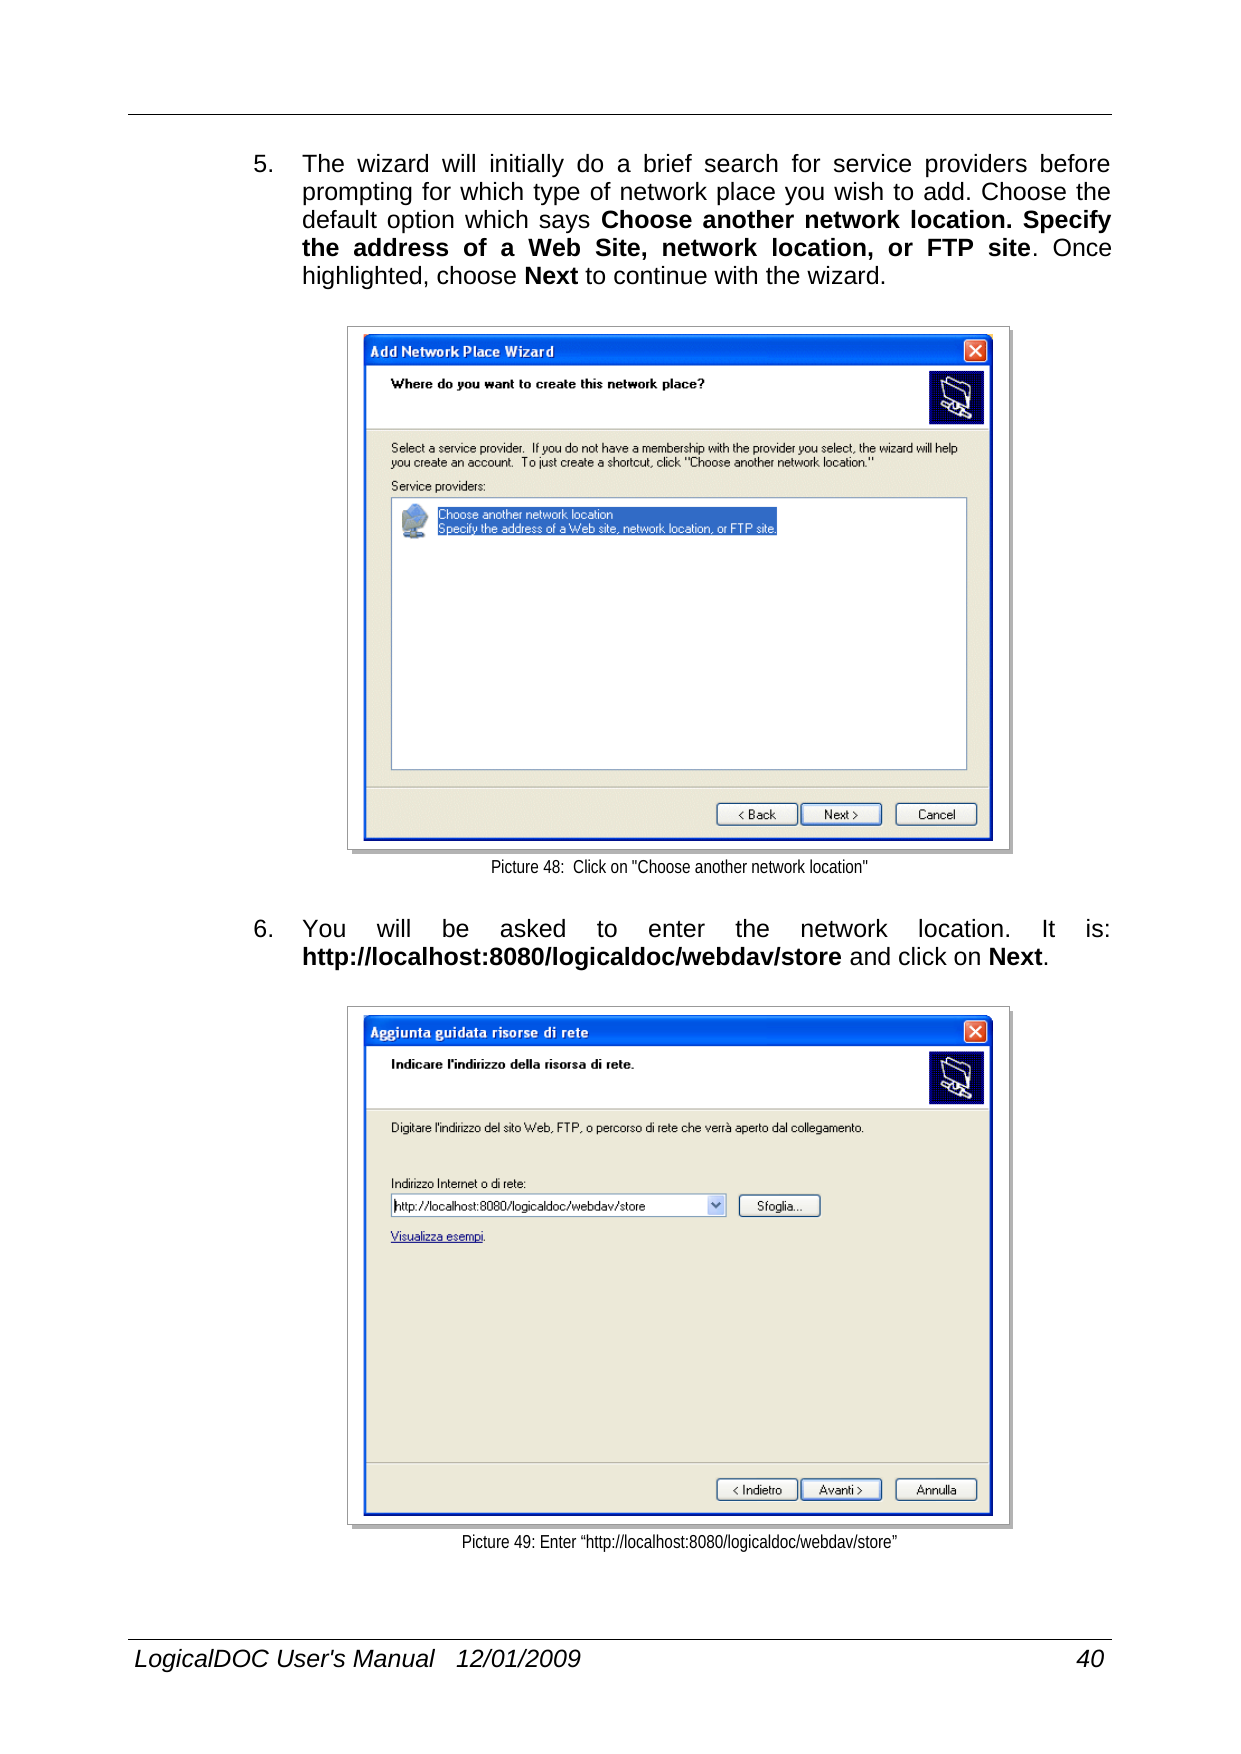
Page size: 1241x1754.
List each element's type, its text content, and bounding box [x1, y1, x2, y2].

picture [363, 334, 993, 841]
text Picture 48: Click on "Choose another network location" [347, 850, 1011, 877]
text Picture 49: Enter “http://localhost:8080/logicaldoc/webdav/store” [347, 1525, 1011, 1551]
list The wizard will initially do a brief search for service providers before prompting for which type of network place you wish to add. Choose the default option which says Choose another network location. Specify the address of a Web Site, network location, or FTP site. Once highlighted, choose Next to continue with the wizard. [253, 150, 1112, 289]
list You will be asked to enter the network location. It is: http://localhost:8080/logicaldoc/webdav/store and click on Next. [253, 915, 1112, 971]
